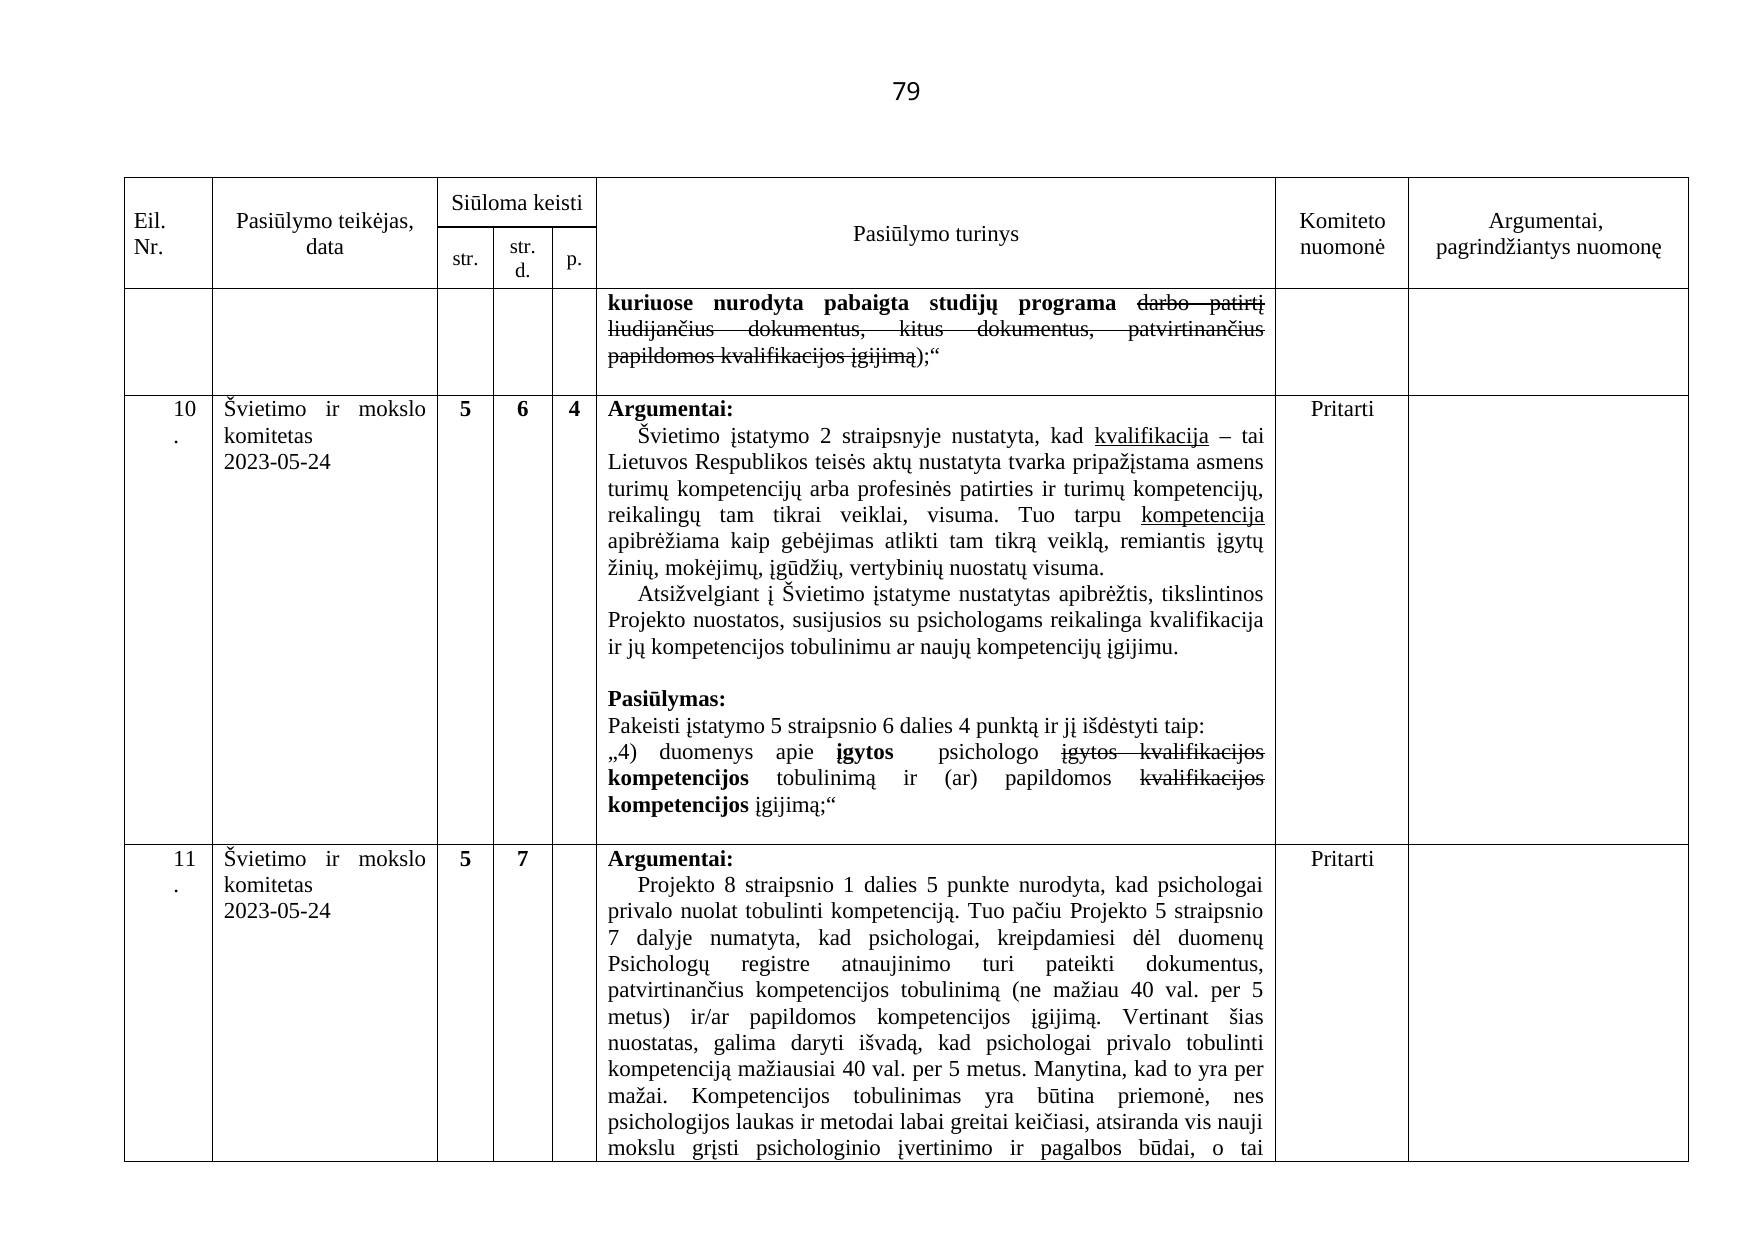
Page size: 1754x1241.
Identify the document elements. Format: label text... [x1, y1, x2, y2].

table_cell [1409, 396, 1688, 843]
table_cell [125, 845, 212, 1161]
table_cell Argumentai: Projekto 8 straipsnio 1 dalies 5 punkte nurodyta, kad psichologai privalo nuolat tobulinti kompetenciją. Tuo pačiu Projekto 5 straipsnio 7 dalyje numatyta, kad psichologai, kreipdamiesi dėl duomenų Psichologų registre atnaujinimo turi pateikti dokumentus, patvirtinančius kompetencijos tobulinimą (ne mažiau 40 val. per 5 metus) ir/ar papildomos kompetencijos įgijimą. Vertinant šias nuostatas, galima daryti išvadą, kad psichologai privalo tobulinti kompetenciją mažiausiai 40 val. per 5 metus. Manytina, kad to yra per mažai. Kompetencijos tobulinimas yra būtina priemonė, nes psichologijos laukas ir metodai labai greitai keičiasi, atsiranda vis nauji mokslu grįsti psichologinio įvertinimo ir pagalbos būdai, o tai [597, 845, 1275, 1161]
table_header Pasiūlymo teikėjas, data [213, 178, 437, 288]
table_cell [438, 289, 493, 394]
table_cell Pritarti [1276, 845, 1408, 1161]
table_header Argumentai, pagrindžiantys nuomonę [1409, 178, 1688, 288]
table_header Eil. Nr. [125, 178, 212, 288]
table_cell [494, 289, 552, 394]
table_cell 4 [553, 396, 596, 843]
table_cell 7 [494, 845, 552, 1161]
table_cell kuriuose nurodyta pabaigta studijų programa darbo patirtį liudijančius dokumentus, kitus dokumentus, patvirtinančius papildomos kvalifikacijos įgijimą);“ [597, 289, 1275, 394]
table_cell [125, 289, 212, 394]
table_header Komiteto nuomonė [1276, 178, 1408, 288]
table_cell [1409, 289, 1688, 394]
table_header Pasiūlymo turinys [597, 178, 1275, 288]
table_cell [1409, 845, 1688, 1161]
table_cell Švietimo ir mokslo komitetas 2023-05-24 [213, 845, 437, 1161]
table_cell [213, 289, 437, 394]
table_cell Argumentai: Švietimo įstatymo 2 straipsnyje nustatyta, kad kvalifikacija – tai Lietuvos Respublikos teisės aktų nustatyta tvarka pripažįstama asmens turimų kompetencijų arba profesinės patirties ir turimų kompetencijų, reikalingų tam tikrai veiklai, visuma. Tuo tarpu kompetencija apibrėžiama kaip gebėjimas atlikti tam tikrą veiklą, remiantis įgytų žinių, mokėjimų, įgūdžių, vertybinių nuostatų visuma. Atsižvelgiant į Švietimo įstatyme nustatytas apibrėžtis, tikslintinos Projekto nuostatos, susijusios su psichologams reikalinga kvalifikacija ir jų kompetencijos tobulinimu ar naujų kompetencijų įgijimu. Pasiūlymas: Pakeisti įstatymo 5 straipsnio 6 dalies 4 punktą ir jį išdėstyti taip: „4) duomenys apie įgytos psichologo įgytos kvalifikacijos kompetencijos tobulinimą ir (ar) papildomos kvalifikacijos kompetencijos įgijimą;“ [597, 396, 1275, 843]
table_cell Pritarti [1276, 396, 1408, 843]
table_cell str. [438, 228, 493, 288]
table_cell 5 [438, 396, 493, 843]
table_cell p. [553, 228, 596, 288]
table_cell str. d. [494, 228, 552, 288]
table_cell Švietimo ir mokslo komitetas 2023-05-24 [213, 396, 437, 843]
table_cell [125, 396, 212, 843]
table_cell [1276, 289, 1408, 394]
table_cell 6 [494, 396, 552, 843]
table_cell [553, 845, 596, 1161]
table_cell 5 [438, 845, 493, 1161]
table_header Siūloma keisti [438, 178, 596, 226]
table_cell [553, 289, 596, 394]
